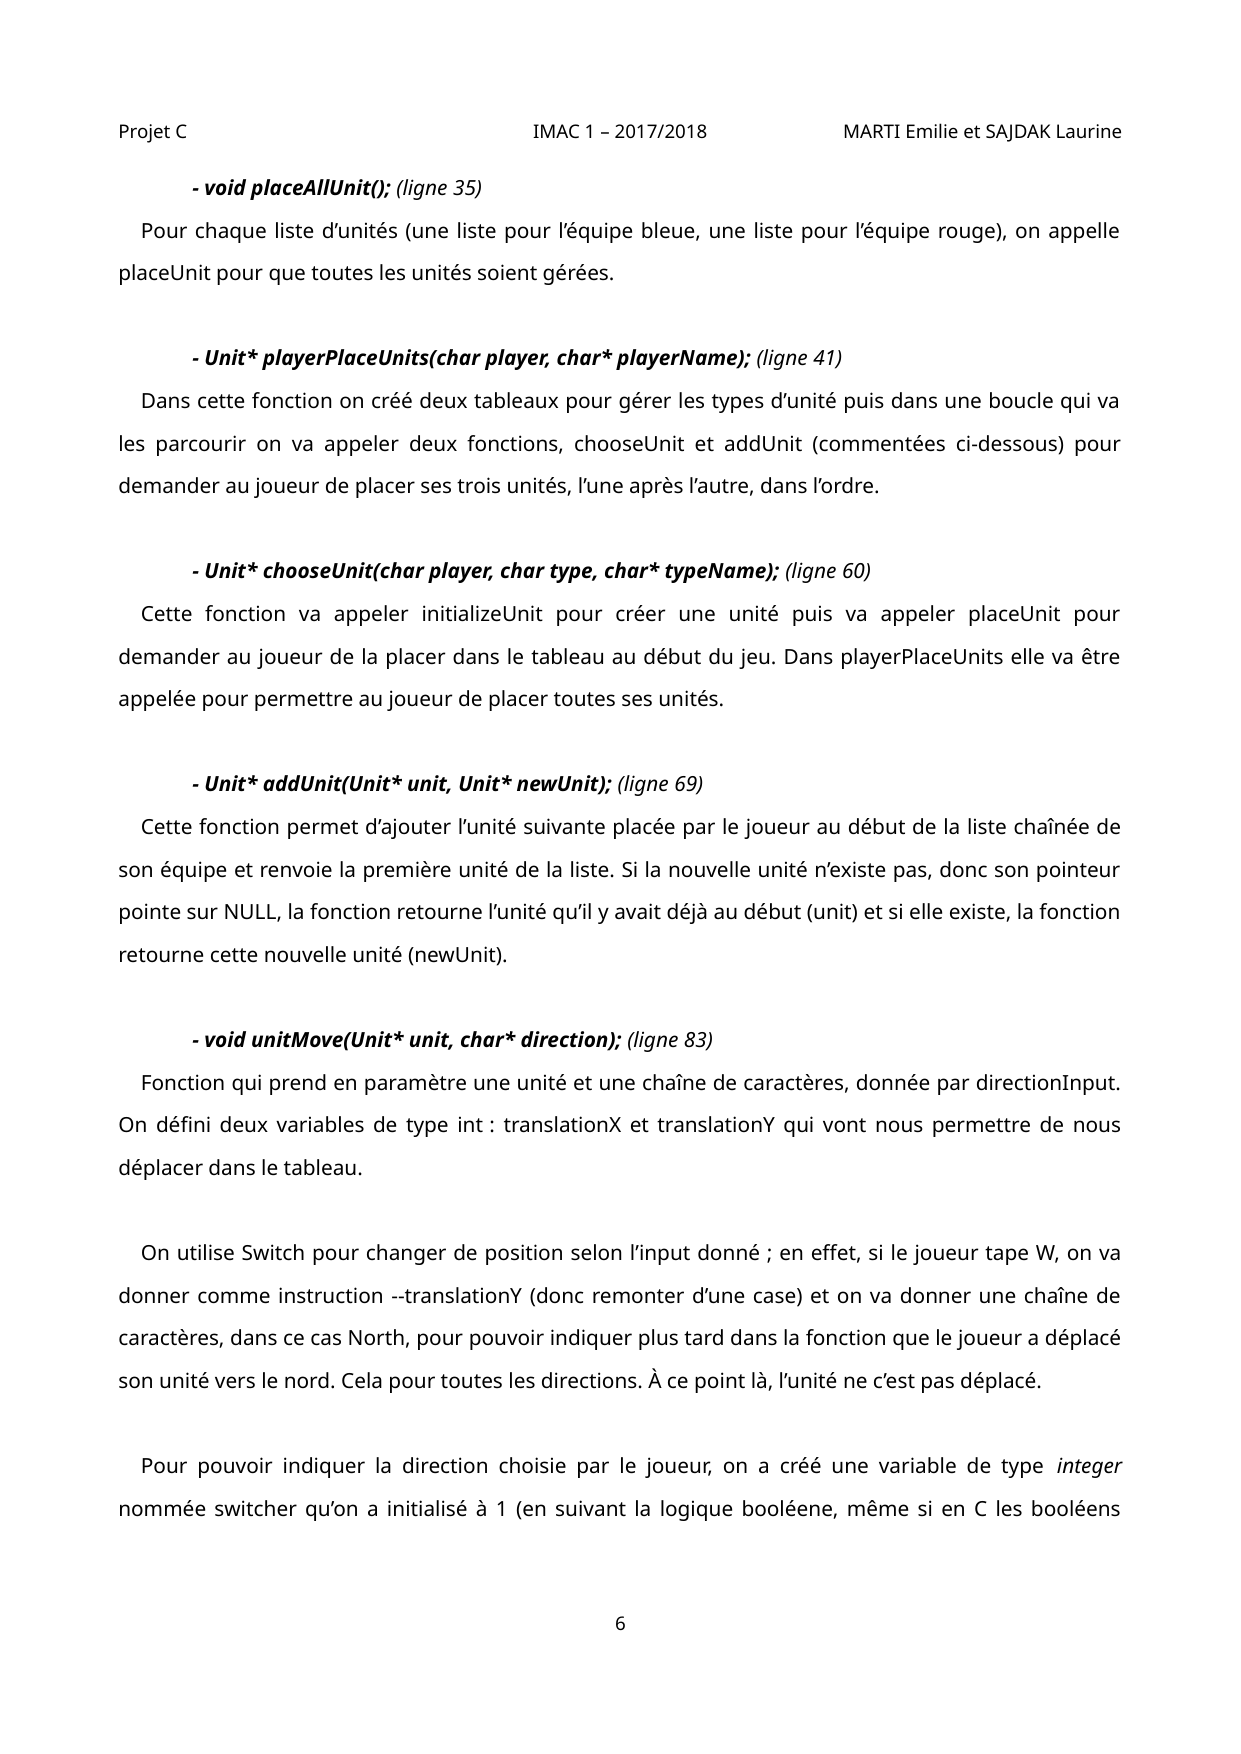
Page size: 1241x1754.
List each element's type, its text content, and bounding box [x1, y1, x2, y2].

text Cette fonction permet d’ajouter l’unité suivante placée par le joueur au début de la liste chaînée de son équipe et renvoie la première unité de la liste. Si la nouvelle unité n’existe pas, donc son pointeur pointe sur NULL, la fonction retourne l’unité qu’il y avait déjà au début (unit) et si elle existe, la fonction retourne cette nouvelle unité (newUnit). [118, 812, 1122, 968]
text - Unit* chooseUnit(char player, char type, char* typeName); (ligne 60) [118, 557, 1122, 585]
text - Unit* playerPlaceUnits(char player, char* playerName); (ligne 41) [118, 343, 1122, 372]
text Pour pouvoir indiquer la direction choisie par le joueur, on a créé une variable de type integer nommée switcher qu’on a initialisé à 1 (en suivant la logique booléene, même si en C les booléens [118, 1451, 1122, 1522]
text Fonction qui prend en paramètre une unité et une chaîne de caractères, donnée par directionInput. On défini deux variables de type int : translationX et translationY qui vont nous permettre de nous déplacer dans le tableau. [118, 1068, 1122, 1181]
text Pour chaque liste d’unités (une liste pour l’équipe bleue, une liste pour l’équipe rouge), on appelle placeUnit pour que toutes les unités soient gérées. [118, 216, 1122, 287]
text On utilise Switch pour changer de position selon l’input donné ; en effet, si le joueur tape W, on va donner comme instruction --translationY (donc remonter d’une case) et on va donner une chaîne de caractères, dans ce cas North, pour pouvoir indiquer plus tard dans la fonction que le joueur a déplacé son unité vers le nord. Cela pour toutes les directions. À ce point là, l’unité ne c’est pas déplacé. [118, 1238, 1122, 1394]
text - Unit* addUnit(Unit* unit, Unit* newUnit); (ligne 69) [118, 769, 1122, 798]
text Cette fonction va appeler initializeUnit pour créer une unité puis va appeler placeUnit pour demander au joueur de la placer dans le tableau au début du jeu. Dans playerPlaceUnits elle va être appelée pour permettre au joueur de placer toutes ses unités. [118, 599, 1122, 713]
text - void unitMove(Unit* unit, char* direction); (ligne 83) [118, 1025, 1122, 1054]
text Dans cette fonction on créé deux tableaux pour gérer les types d’unité puis dans une boucle qui va les parcourir on va appeler deux fonctions, chooseUnit et addUnit (commentées ci-dessous) pour demander au joueur de placer ses trois unités, l’une après l’autre, dans l’ordre. [118, 386, 1122, 500]
text - void placeAllUnit(); (ligne 35) [118, 173, 1122, 202]
